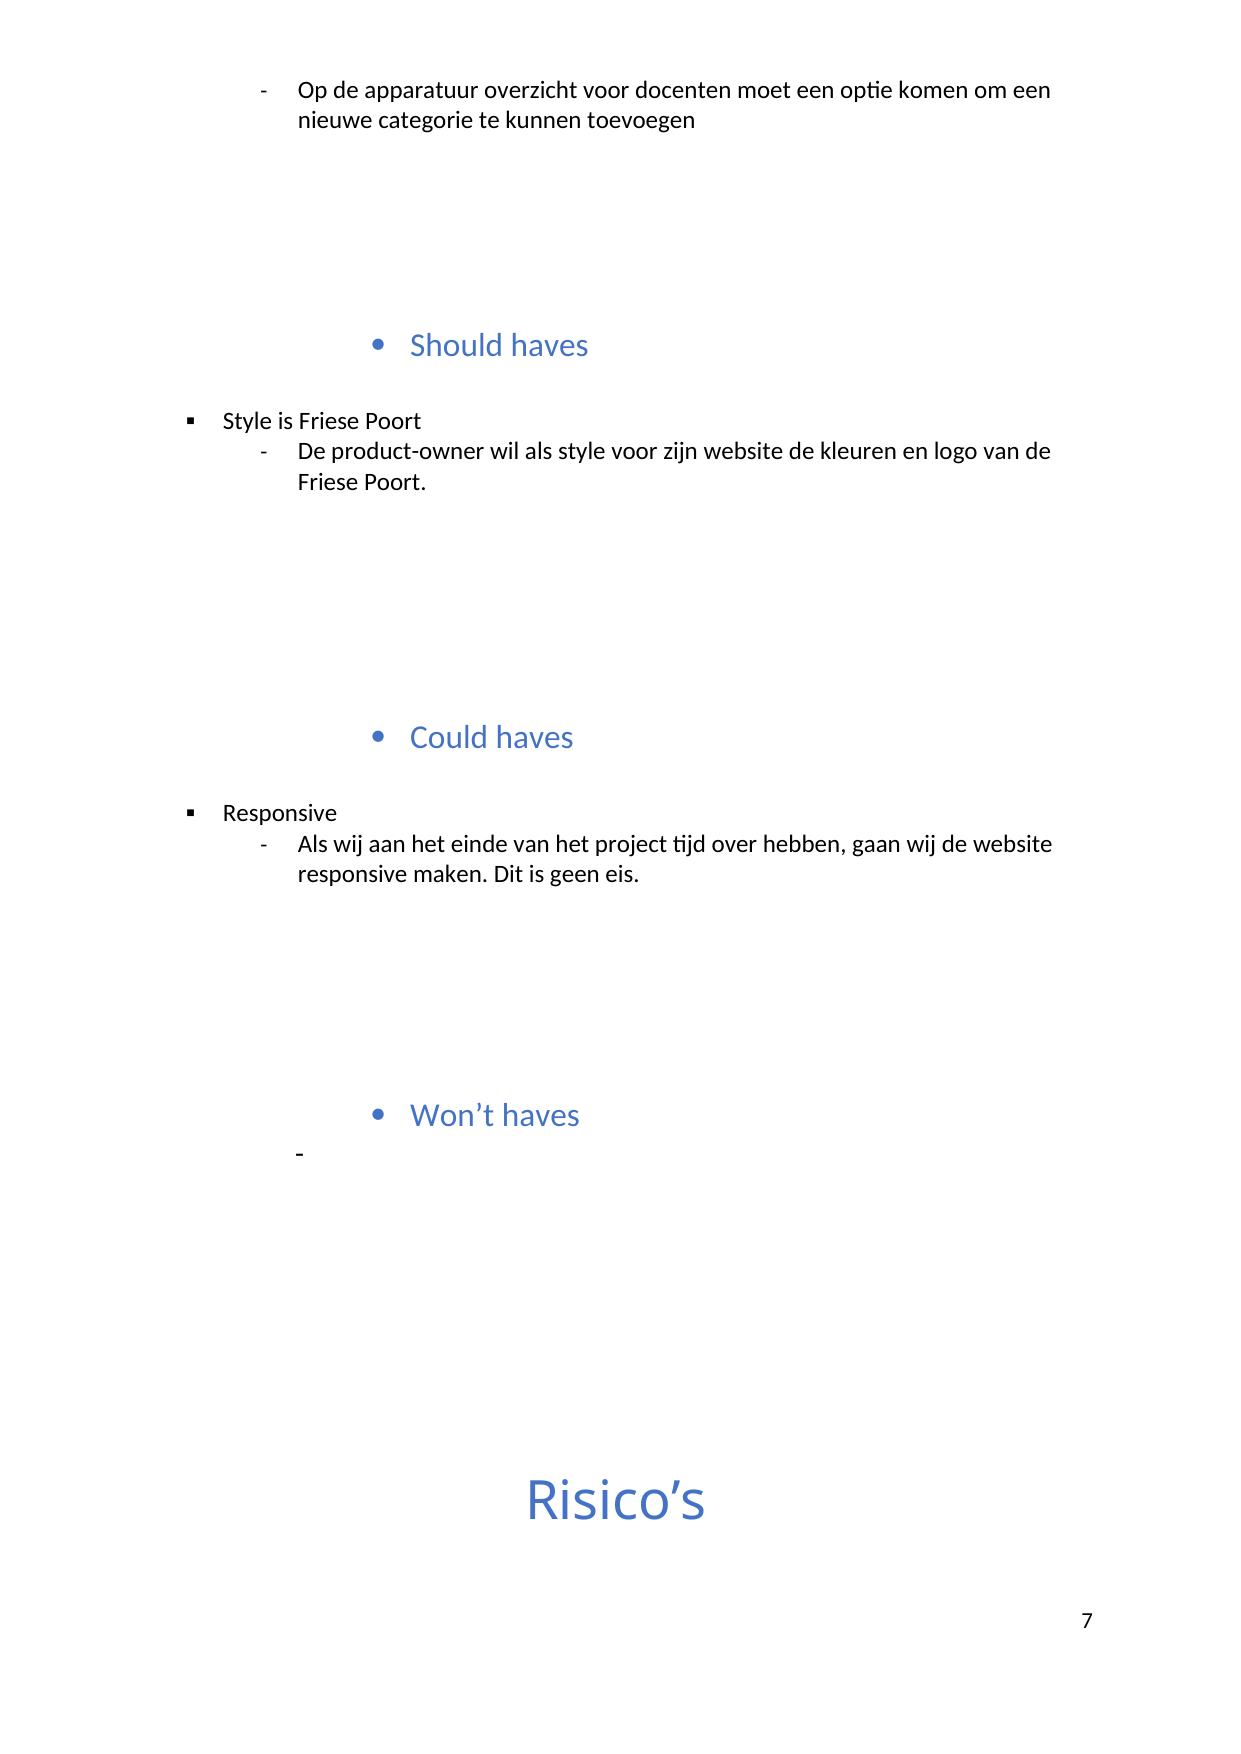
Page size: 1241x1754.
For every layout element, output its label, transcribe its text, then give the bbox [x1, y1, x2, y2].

list Op de apparatuur overzicht voor docenten moet een optie komen om een nieuwe categorie te kunnen toevoegen [260, 74, 1093, 135]
list Should haves [372, 323, 1093, 364]
list Responsive [185, 797, 1093, 828]
subtitle Risico’s [443, 1462, 1093, 1536]
list Als wij aan het einde van het project tijd over hebben, gaan wij de website responsive maken. Dit is geen eis. [260, 828, 1093, 889]
text - [223, 1135, 1093, 1171]
list De product-owner wil als style voor zijn website de kleuren en logo van de Friese Poort. [260, 436, 1093, 497]
list Style is Friese Poort [185, 405, 1093, 436]
list Could haves [372, 716, 1093, 757]
list Won’t haves [372, 1094, 1093, 1135]
